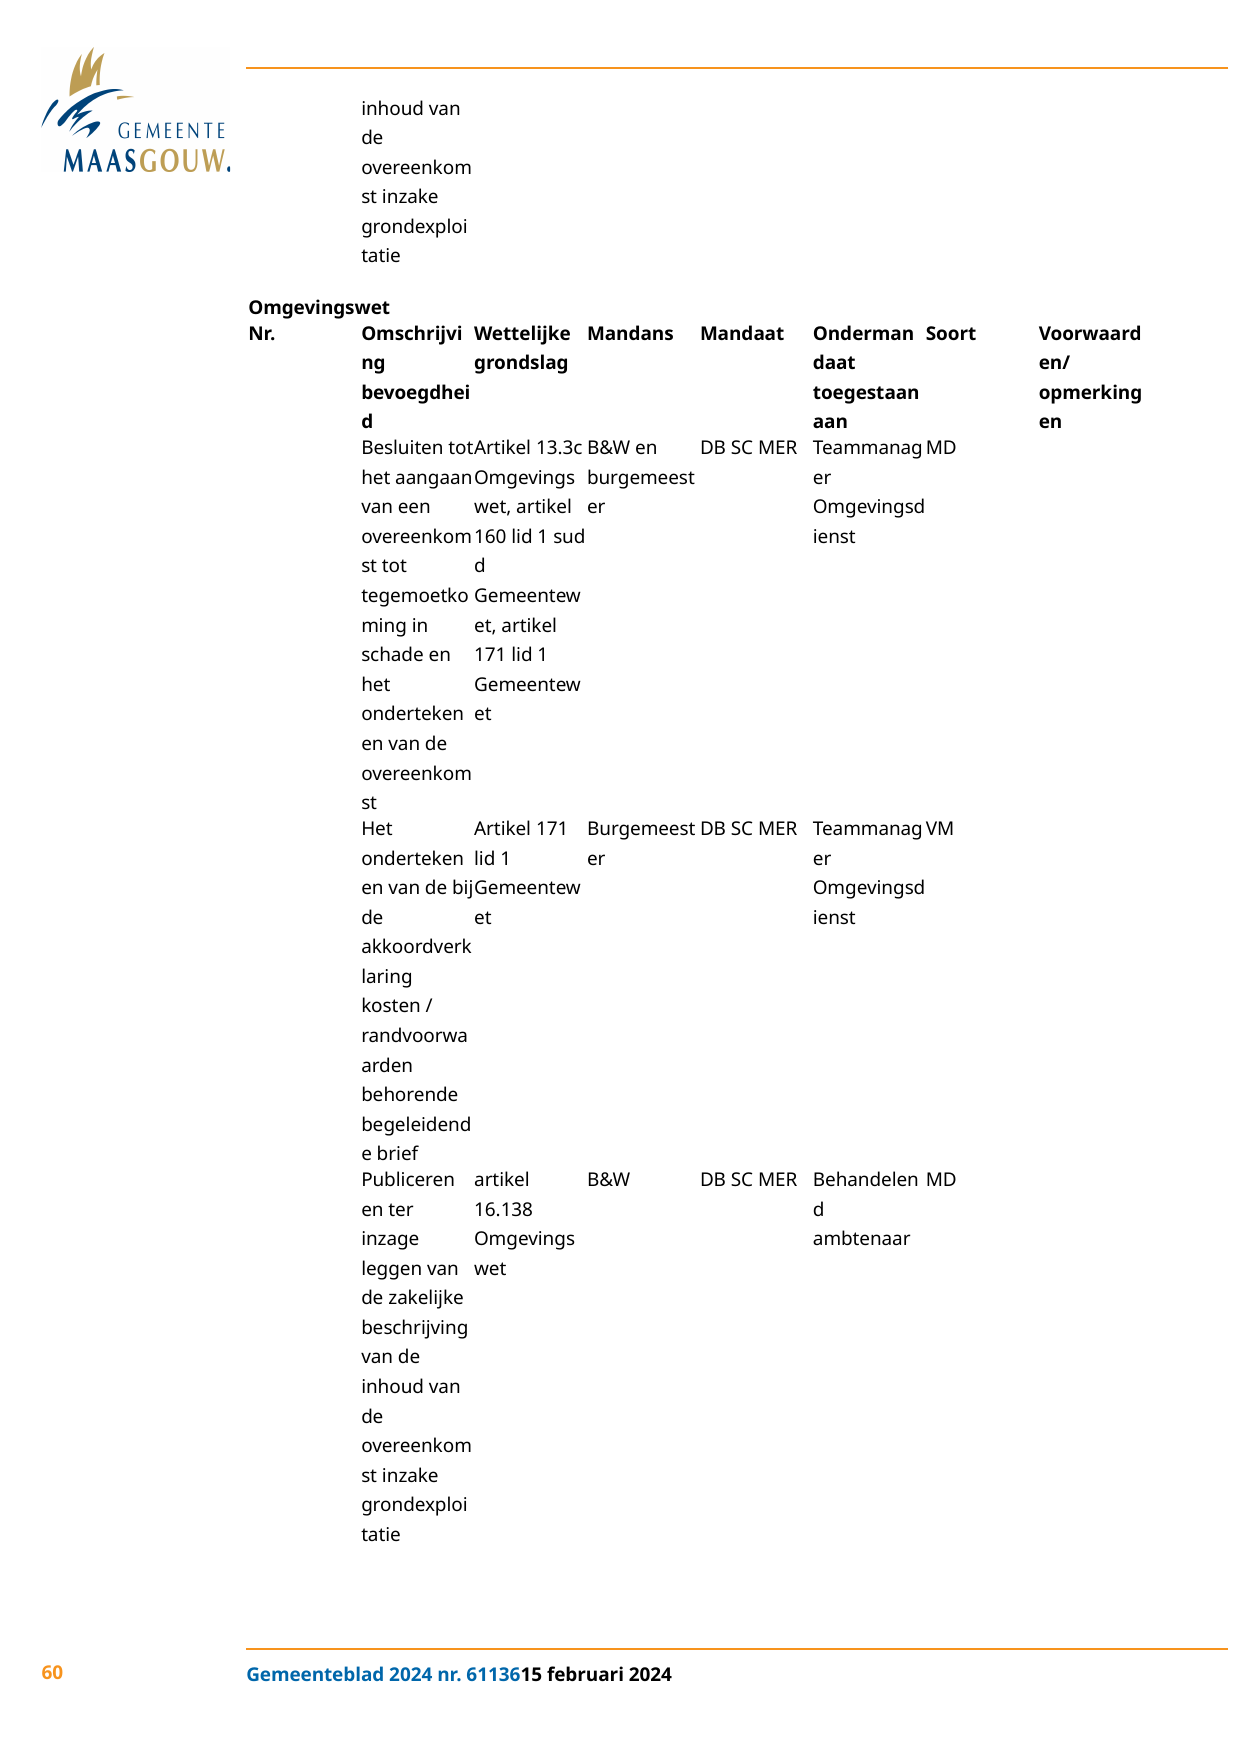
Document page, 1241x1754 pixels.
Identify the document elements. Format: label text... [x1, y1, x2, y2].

table_cell MD [926, 1166, 1038, 1547]
table_cell Teammanager Omgevingsdienst [813, 434, 926, 815]
table_cell [248, 815, 361, 1166]
table_cell [700, 1547, 813, 1573]
table_cell [248, 1573, 361, 1598]
table_cell B&W [587, 1166, 700, 1547]
table_cell [926, 1573, 1038, 1598]
table_cell [474, 269, 587, 294]
table_cell [926, 294, 1038, 320]
table_cell Nr. [248, 320, 361, 434]
table_cell [361, 269, 474, 294]
table_cell [587, 294, 700, 320]
table_cell DB SC MER [700, 434, 813, 815]
table_cell [474, 95, 587, 268]
table_cell [1039, 815, 1152, 1166]
table_cell [700, 294, 813, 320]
table_cell [474, 294, 587, 320]
table_cell [813, 95, 926, 268]
table_cell Soort [926, 320, 1038, 434]
table_cell [700, 95, 813, 268]
table_cell inhoud van de overeenkomst inzake grondexploitatie [361, 95, 474, 268]
picture [41, 47, 231, 172]
table_cell Besluiten tot het aangaan van een overeenkomst tot tegemoetkoming in schade en het ondertekenen van de overeenkomst [361, 434, 474, 815]
table_cell Mandans [587, 320, 700, 434]
table_cell [1039, 294, 1152, 320]
table_cell Het ondertekenen van de bij de akkoordverklaring kosten / randvoorwaarden behorende begeleidende brief [361, 815, 474, 1166]
table_cell Mandaat [700, 320, 813, 434]
table_cell Omgevingswet [248, 294, 474, 320]
table_cell Publiceren en ter inzage leggen van de zakelijke beschrijving van de inhoud van de overeenkomst inzake grondexploitatie [361, 1166, 474, 1547]
table_cell [1039, 269, 1152, 294]
table_cell [700, 269, 813, 294]
table_cell [1039, 1573, 1152, 1598]
table_cell [361, 1547, 474, 1573]
table_cell [1039, 1166, 1152, 1547]
table_cell [1039, 434, 1152, 815]
table_cell [926, 95, 1038, 268]
table_cell [926, 1547, 1038, 1573]
table_cell [813, 269, 926, 294]
table_cell [587, 269, 700, 294]
table_cell Teammanager Omgevingsdienst [813, 815, 926, 1166]
table_cell [248, 269, 361, 294]
table_cell [1039, 95, 1152, 268]
table_cell [248, 95, 361, 268]
table_cell [474, 1573, 587, 1598]
table_cell Behandelend ambtenaar [813, 1166, 926, 1547]
table_cell Omschrijving bevoegdheid [361, 320, 474, 434]
table_cell [700, 1573, 813, 1598]
table_cell MD [926, 434, 1038, 815]
table_cell [248, 434, 361, 815]
table_cell Wettelijke grondslag [474, 320, 587, 434]
table_cell [813, 294, 926, 320]
table_cell [587, 1573, 700, 1598]
table_cell [248, 1547, 361, 1573]
table_cell [474, 1547, 587, 1573]
table_cell DB SC MER [700, 1166, 813, 1547]
table_cell [248, 1166, 361, 1547]
table_cell Artikel 171 lid 1 Gemeentewet [474, 815, 587, 1166]
table_cell Burgemeester [587, 815, 700, 1166]
table_cell B&W en burgemeester [587, 434, 700, 815]
table_cell DB SC MER [700, 815, 813, 1166]
table_cell [926, 269, 1038, 294]
table_cell [361, 1573, 474, 1598]
table_cell Artikel 13.3c Omgevingswet, artikel 160 lid 1 sud d Gemeentewet, artikel 171 lid 1 Gemeentewet [474, 434, 587, 815]
table_cell artikel 16.138 Omgevingswet [474, 1166, 587, 1547]
table_cell Voorwaarden/opmerkingen [1039, 320, 1152, 434]
table_cell VM [926, 815, 1038, 1166]
table_cell [587, 1547, 700, 1573]
table_cell Ondermandaat toegestaan aan [813, 320, 926, 434]
table_cell [1039, 1547, 1152, 1573]
table_cell [813, 1573, 926, 1598]
table_cell [813, 1547, 926, 1573]
table_cell [587, 95, 700, 268]
